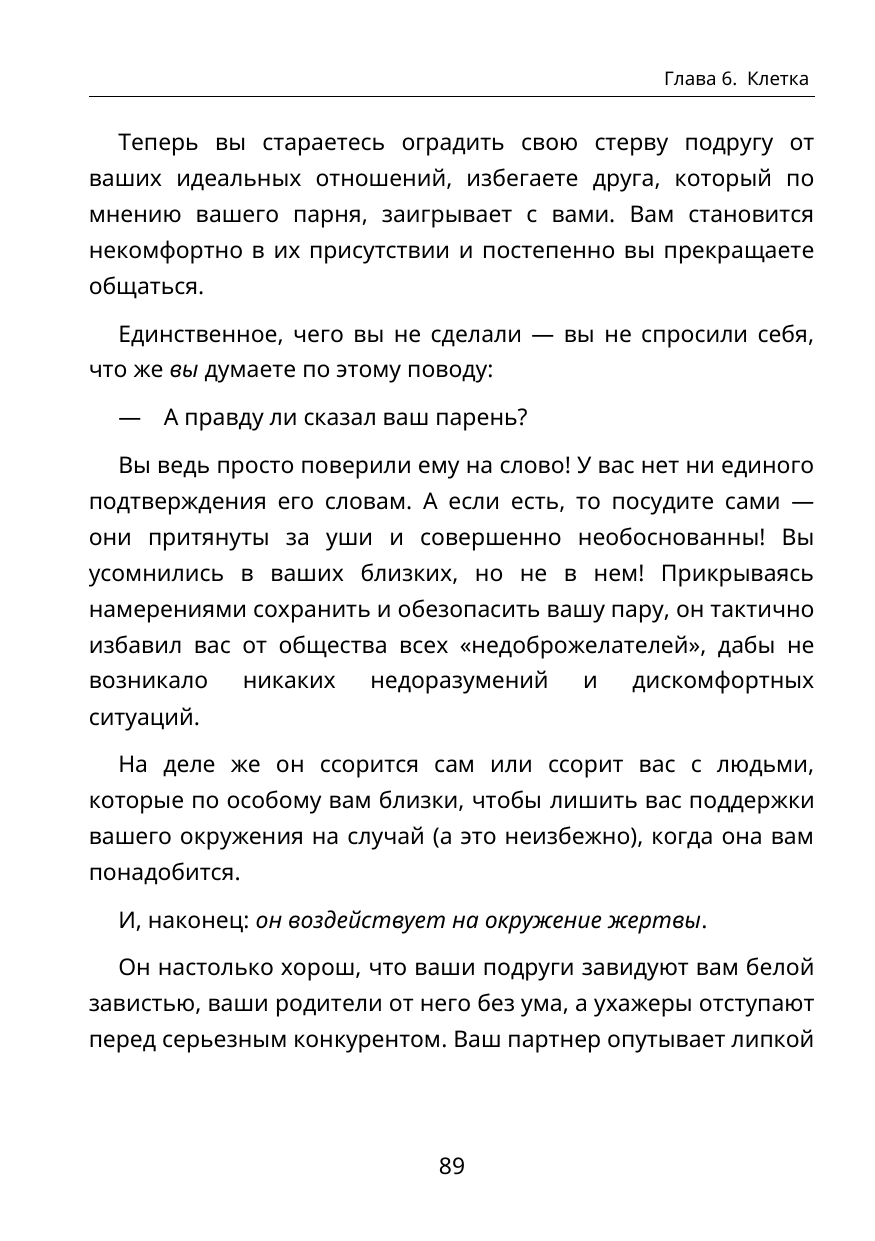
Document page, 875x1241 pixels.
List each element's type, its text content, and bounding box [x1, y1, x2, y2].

text Он настолько хорош, что ваши подруги завидуют вам белой завистью, ваши родители от него без ума, а ухажеры отступают перед серьезным конкурентом. Ваш партнер опутывает липкой [88, 951, 815, 1054]
text Вы ведь просто поверили ему на слово! У вас нет ни единого подтверждения его словам. А если есть, то посудите сами — они притянуты за уши и совершенно необоснованны! Вы усомнились в ваших близких, но не в нем! Прикрываясь намерениями сохранить и обезопасить вашу пару, он тактично избавил вас от общества всех «недоброжелателей», дабы не возникало никаких недоразумений и дискомфортных ситуаций. [88, 449, 815, 732]
text И, наконец: он воздействует на окружение жертвы. [88, 904, 815, 935]
text Единственное, чего вы не сделали — вы не спросили себя, что же вы думаете по этому поводу: [88, 317, 815, 385]
list А правду ли сказал ваш парень? [88, 401, 815, 432]
text На деле же он ссорится сам или ссорит вас с людьми, которые по особому вам близки, чтобы лишить вас поддержки вашего окружения на случай (а это неизбежно), когда она вам понадобится. [88, 748, 815, 887]
text Теперь вы стараетесь оградить свою стерву подругу от ваших идеальных отношений, избегаете друга, который по мнению вашего парня, заигрывает с вами. Вам становится некомфортно в их присутствии и постепенно вы прекращаете общаться. [88, 126, 815, 301]
